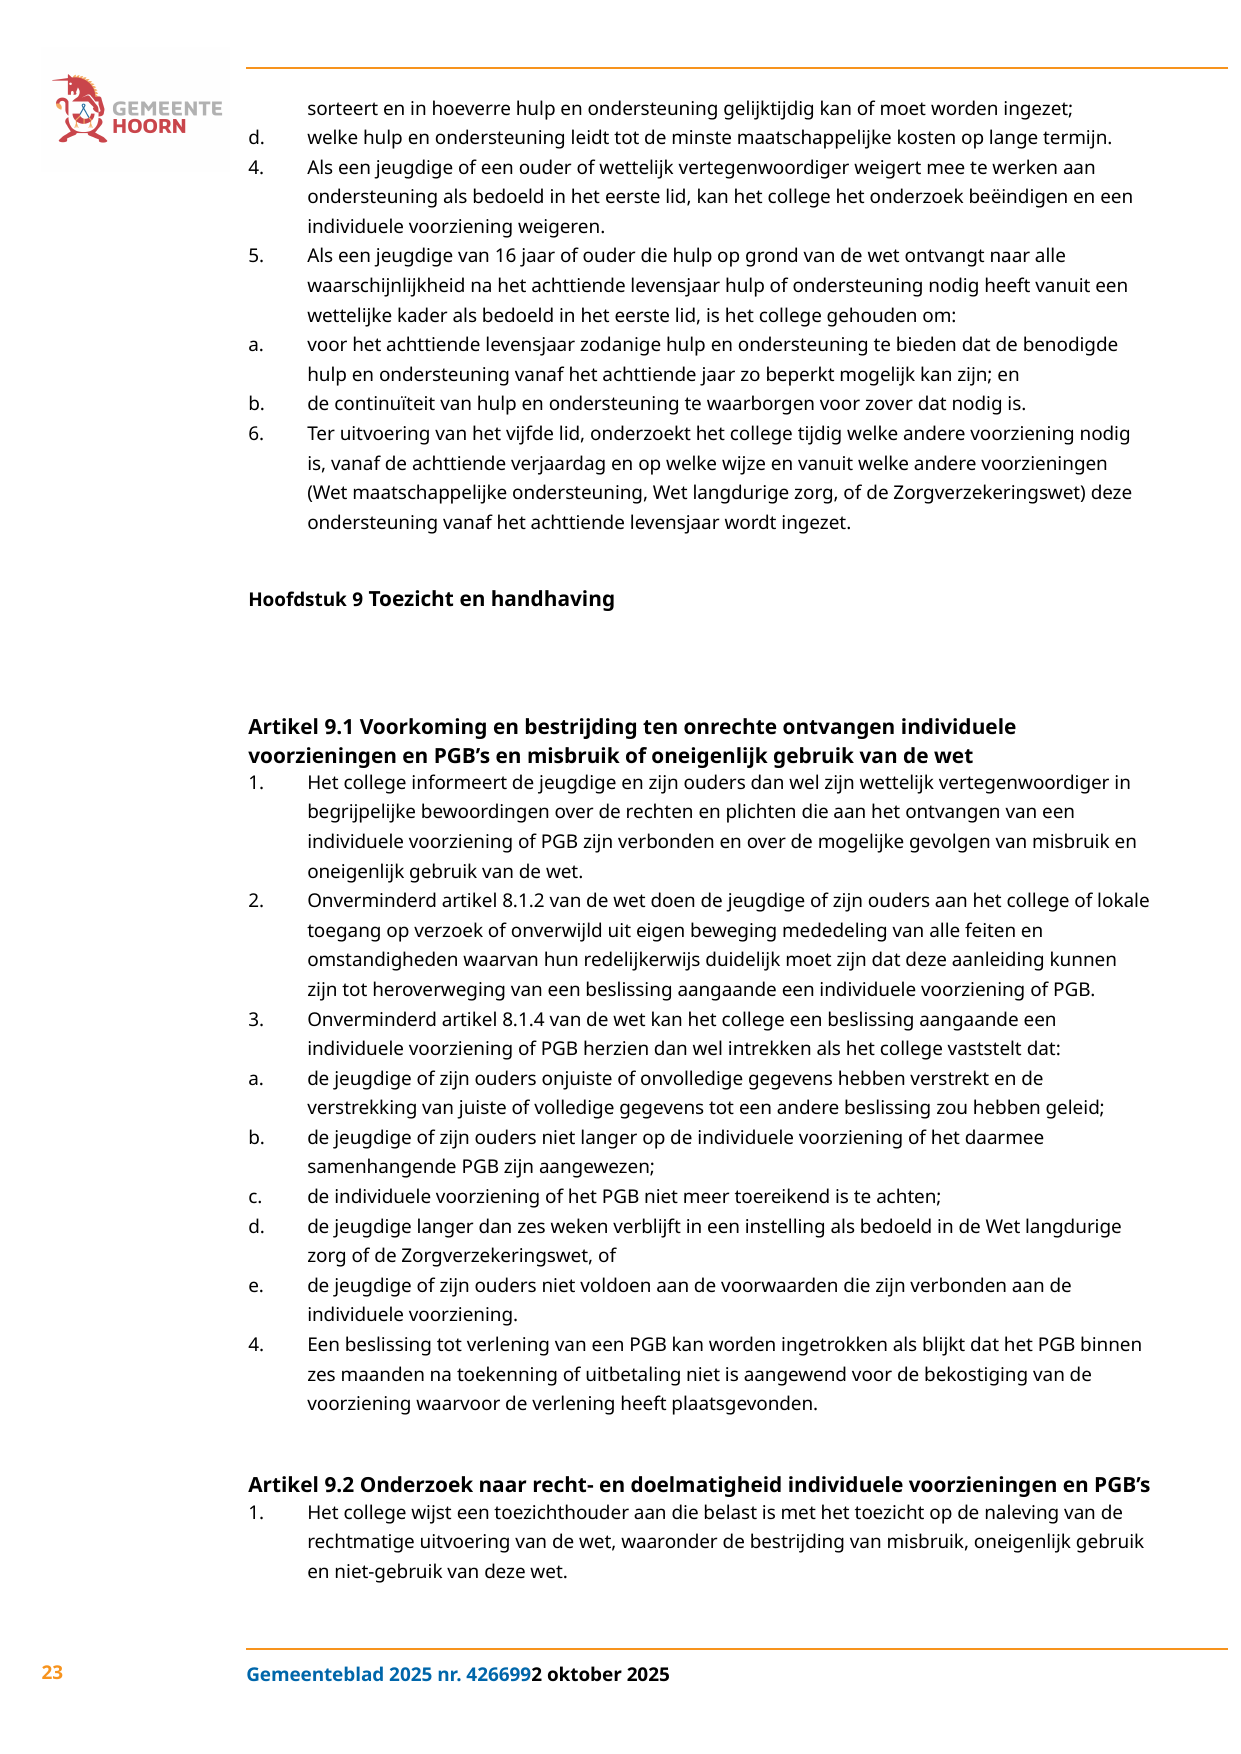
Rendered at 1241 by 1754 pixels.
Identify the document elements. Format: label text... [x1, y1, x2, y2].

list Onverminderd artikel 8.1.2 van de wet doen de jeugdige of zijn ouders aan het college of lokale toegang op verzoek of onverwijld uit eigen beweging mededeling van alle feiten en omstandigheden waarvan hun redelijkerwijs duidelijk moet zijn dat deze aanleiding kunnen zijn tot heroverweging van een beslissing aangaande een individuele voorziening of PGB. [248, 887, 1152, 1002]
list de jeugdige of zijn ouders niet voldoen aan de voorwaarden die zijn verbonden aan de individuele voorziening. [248, 1272, 1152, 1327]
list Een beslissing tot verlening van een PGB kan worden ingetrokken als blijkt dat het PGB binnen zes maanden na toekenning of uitbetaling niet is aangewend voor de bekostiging van de voorziening waarvoor de verlening heeft plaatsgevonden. [248, 1331, 1152, 1416]
text Hoofdstuk 9 Toezicht en handhaving [248, 584, 1152, 613]
list Als een jeugdige of een ouder of wettelijk vertegenwoordiger weigert mee te werken aan ondersteuning als bedoeld in het eerste lid, kan het college het onderzoek beëindigen en een individuele voorziening weigeren. [248, 154, 1152, 239]
picture [41, 47, 231, 172]
list voor het achttiende levensjaar zodanige hulp en ondersteuning te bieden dat de benodigde hulp en ondersteuning vanaf het achttiende jaar zo beperkt mogelijk kan zijn; en [248, 331, 1152, 387]
list de continuïteit van hulp en ondersteuning te waarborgen voor zover dat nodig is. [248, 391, 1152, 416]
list Als een jeugdige van 16 jaar of ouder die hulp op grond van de wet ontvangt naar alle waarschijnlijkheid na het achttiende levensjaar hulp of ondersteuning nodig heeft vanuit een wettelijke kader als bedoeld in het eerste lid, is het college gehouden om: [248, 243, 1152, 328]
list de jeugdige of zijn ouders onjuiste of onvolledige gegevens hebben verstrekt en de verstrekking van juiste of volledige gegevens tot een andere beslissing zou hebben geleid; [248, 1065, 1152, 1120]
list sorteert en in hoeverre hulp en ondersteuning gelijktijdig kan of moet worden ingezet; [248, 95, 1152, 121]
list Ter uitvoering van het vijfde lid, onderzoekt het college tijdig welke andere voorziening nodig is, vanaf de achttiende verjaardag en op welke wijze en vanuit welke andere voorzieningen (Wet maatschappelijke ondersteuning, Wet langdurige zorg, of de Zorgverzekeringswet) deze ondersteuning vanaf het achttiende levensjaar wordt ingezet. [248, 420, 1152, 535]
list welke hulp en ondersteuning leidt tot de minste maatschappelijke kosten op lange termijn. [248, 124, 1152, 150]
list Het college wijst een toezichthouder aan die belast is met het toezicht op de naleving van de rechtmatige uitvoering van de wet, waaronder de bestrijding van misbruik, oneigenlijk gebruik en niet-gebruik van deze wet. [248, 1499, 1152, 1584]
list de jeugdige langer dan zes weken verblijft in een instelling als bedoeld in de Wet langdurige zorg of de Zorgverzekeringswet, of [248, 1213, 1152, 1268]
list de jeugdige of zijn ouders niet langer op de individuele voorziening of het daarmee samenhangende PGB zijn aangewezen; [248, 1124, 1152, 1179]
text Artikel 9.1 Voorkoming en bestrijding ten onrechte ontvangen individuele voorzieningen en PGB’s en misbruik of oneigenlijk gebruik van de wet [248, 712, 1152, 769]
text Artikel 9.2 Onderzoek naar recht- en doelmatigheid individuele voorzieningen en PGB’s [248, 1470, 1152, 1499]
list Het college informeert de jeugdige en zijn ouders dan wel zijn wettelijk vertegenwoordiger in begrijpelijke bewoordingen over de rechten en plichten die aan het ontvangen van een individuele voorziening of PGB zijn verbonden en over de mogelijke gevolgen van misbruik en oneigenlijk gebruik van de wet. [248, 769, 1152, 884]
list Onverminderd artikel 8.1.4 van de wet kan het college een beslissing aangaande een individuele voorziening of PGB herzien dan wel intrekken als het college vaststelt dat: [248, 1006, 1152, 1061]
list de individuele voorziening of het PGB niet meer toereikend is te achten; [248, 1183, 1152, 1209]
